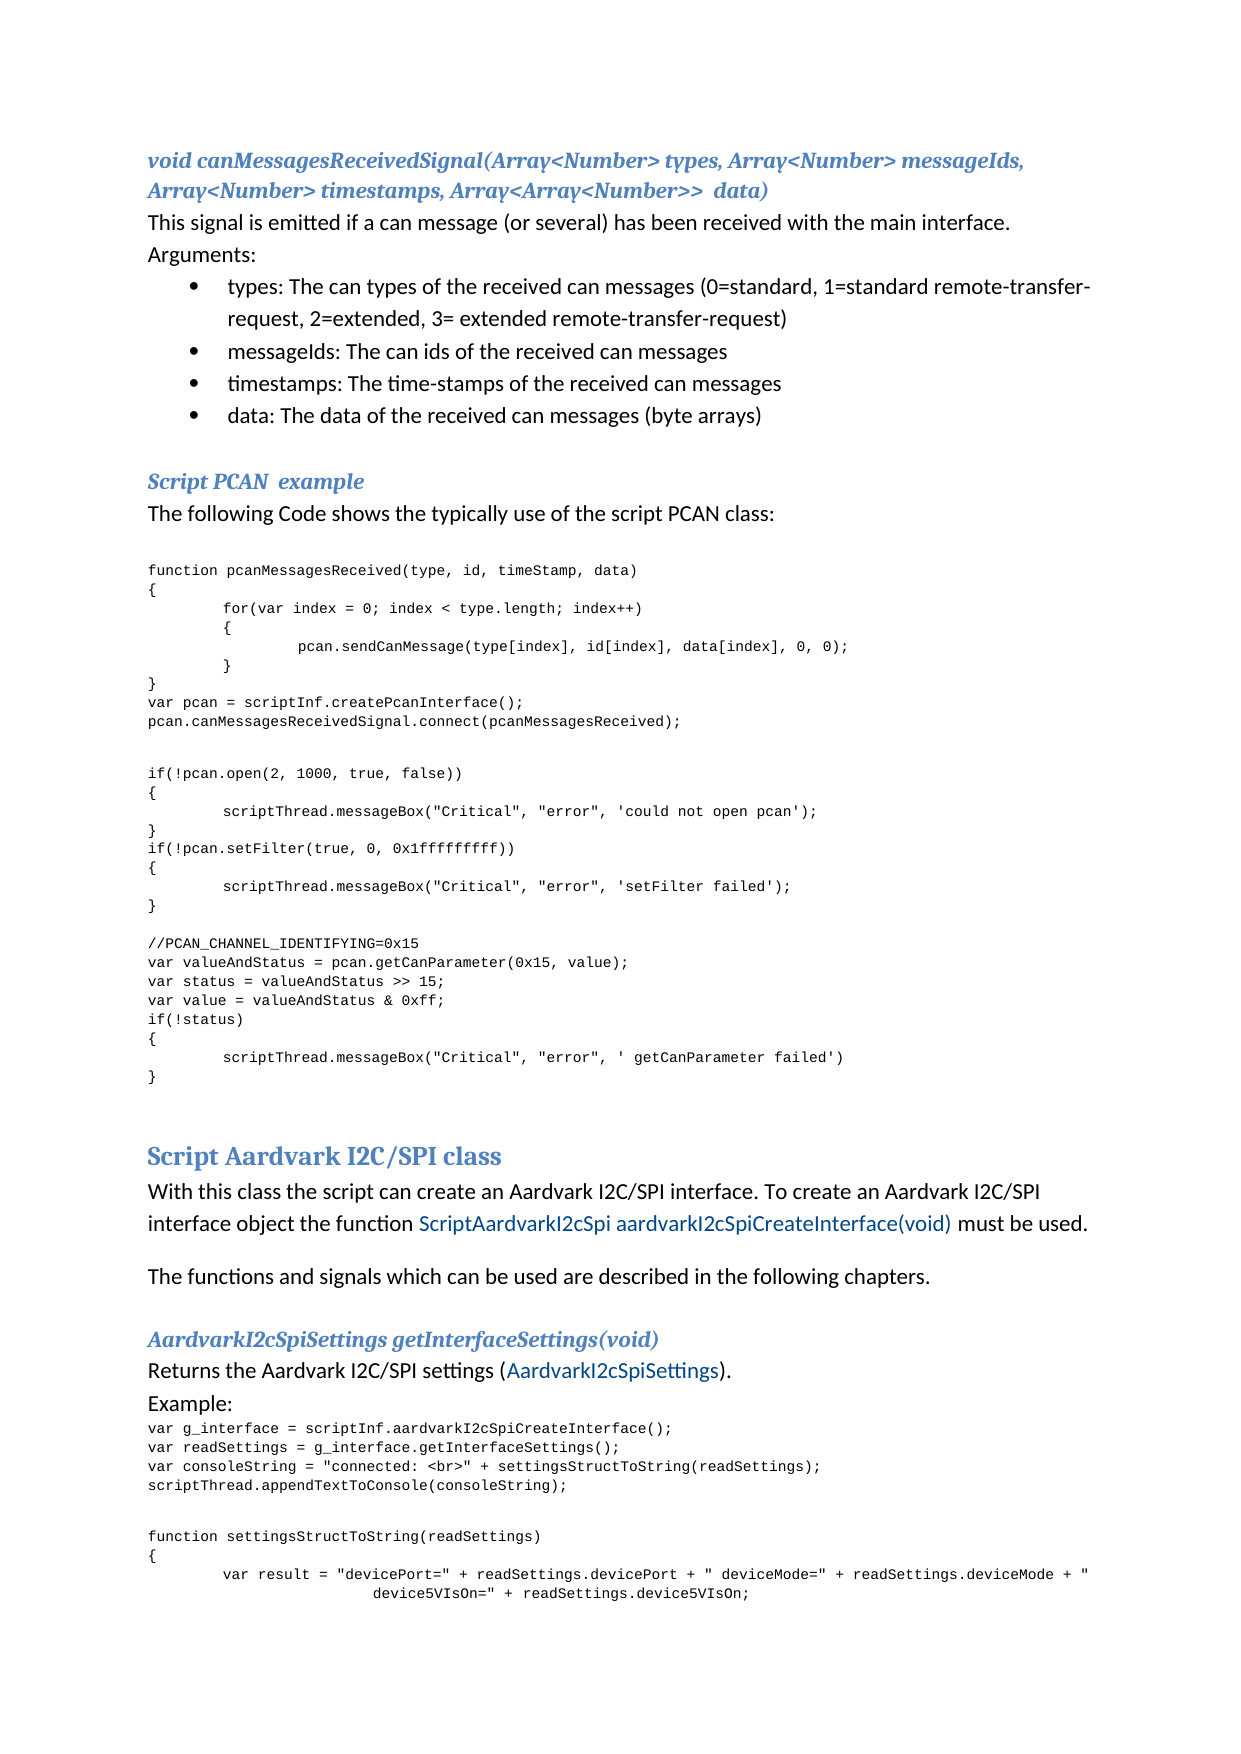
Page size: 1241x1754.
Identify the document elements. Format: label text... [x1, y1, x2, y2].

subtitle AardvarkI2cSpiSettings getInterfaceSettings(void) [148, 1326, 1093, 1353]
text Example: [148, 1389, 1093, 1417]
text scriptThread.messageBox("Critical", "error", ' getCanParameter failed') [148, 1050, 1093, 1067]
text { [148, 582, 1093, 598]
text var value = valueAndStatus & 0xff; [148, 993, 1093, 1010]
text scriptThread.messageBox("Critical", "error", 'setFilter failed'); [148, 879, 1093, 896]
subtitle void canMessagesReceivedSignal(Array<Number> types, Array<Number> messageIds, Array<Number> timestamps, Array<Array<Number>> data) [148, 148, 1093, 204]
text The functions and signals which can be used are described in the following chapters. [148, 1262, 1093, 1290]
text function pcanMessagesReceived(type, id, timeStamp, data) [148, 563, 1093, 579]
text { [148, 1031, 1093, 1048]
list messageIds: The can ids of the received can messages [190, 337, 1093, 365]
text } [148, 898, 1093, 915]
list types: The can types of the received can messages (0=standard, 1=standard remote-transfer-request, 2=extended, 3= extended remote-transfer-request) [190, 272, 1093, 333]
text Arguments: [148, 240, 1093, 268]
text { [148, 785, 1093, 801]
text var status = valueAndStatus >> 15; [148, 974, 1093, 991]
text var consoleString = "connected: <br>" + settingsStructToString(readSettings); [148, 1459, 1093, 1476]
text var result = "devicePort=" + readSettings.devicePort + " deviceMode=" + readSettings.deviceMode + " device5VIsOn=" + readSettings.device5VIsOn; [148, 1567, 1093, 1602]
text With this class the script can create an Aardvark I2C/SPI interface. To create an Aardvark I2C/SPI interface object the function ScriptAardvarkI2cSpi aardvarkI2cSpiCreateInterface(void) must be used. [148, 1177, 1093, 1237]
text scriptThread.appendTextToConsole(consoleString); [148, 1478, 1093, 1494]
text This signal is emitted if a can message (or several) has been received with the main interface. [148, 208, 1093, 236]
text { [148, 1548, 1093, 1564]
text The following Code shows the typically use of the script PCAN class: [148, 499, 1093, 527]
text pcan.canMessagesReceivedSignal.connect(pcanMessagesReceived); [148, 715, 1093, 731]
list timestamps: The time-stamps of the received can messages [190, 369, 1093, 397]
text var g_interface = scriptInf.aardvarkI2cSpiCreateInterface(); [148, 1421, 1093, 1438]
text for(var index = 0; index < type.length; index++) [148, 601, 1093, 617]
text var pcan = scriptInf.createPcanInterface(); [148, 696, 1093, 712]
text { [148, 620, 1093, 636]
subtitle Script PCAN example [148, 468, 1093, 495]
text Returns the Aardvark I2C/SPI settings (AardvarkI2cSpiSettings). [148, 1357, 1093, 1385]
text function settingsStructToString(readSettings) [148, 1529, 1093, 1546]
text if(!pcan.setFilter(true, 0, 0x1fffffffff)) [148, 842, 1093, 858]
text } [148, 658, 1093, 674]
text //PCAN_CHANNEL_IDENTIFYING=0x15 [148, 936, 1093, 953]
text var readSettings = g_interface.getInterfaceSettings(); [148, 1440, 1093, 1457]
text } [148, 823, 1093, 839]
text var valueAndStatus = pcan.getCanParameter(0x15, value); [148, 955, 1093, 972]
text { [148, 861, 1093, 877]
text } [148, 1069, 1093, 1086]
list data: The data of the received can messages (byte arrays) [190, 401, 1093, 429]
text scriptThread.messageBox("Critical", "error", 'could not open pcan'); [148, 804, 1093, 820]
text } [148, 677, 1093, 693]
text if(!status) [148, 1012, 1093, 1029]
subtitle Script Aardvark I2C/SPI class [148, 1141, 1093, 1172]
text if(!pcan.open(2, 1000, true, false)) [148, 766, 1093, 782]
text pcan.sendCanMessage(type[index], id[index], data[index], 0, 0); [148, 639, 1093, 655]
